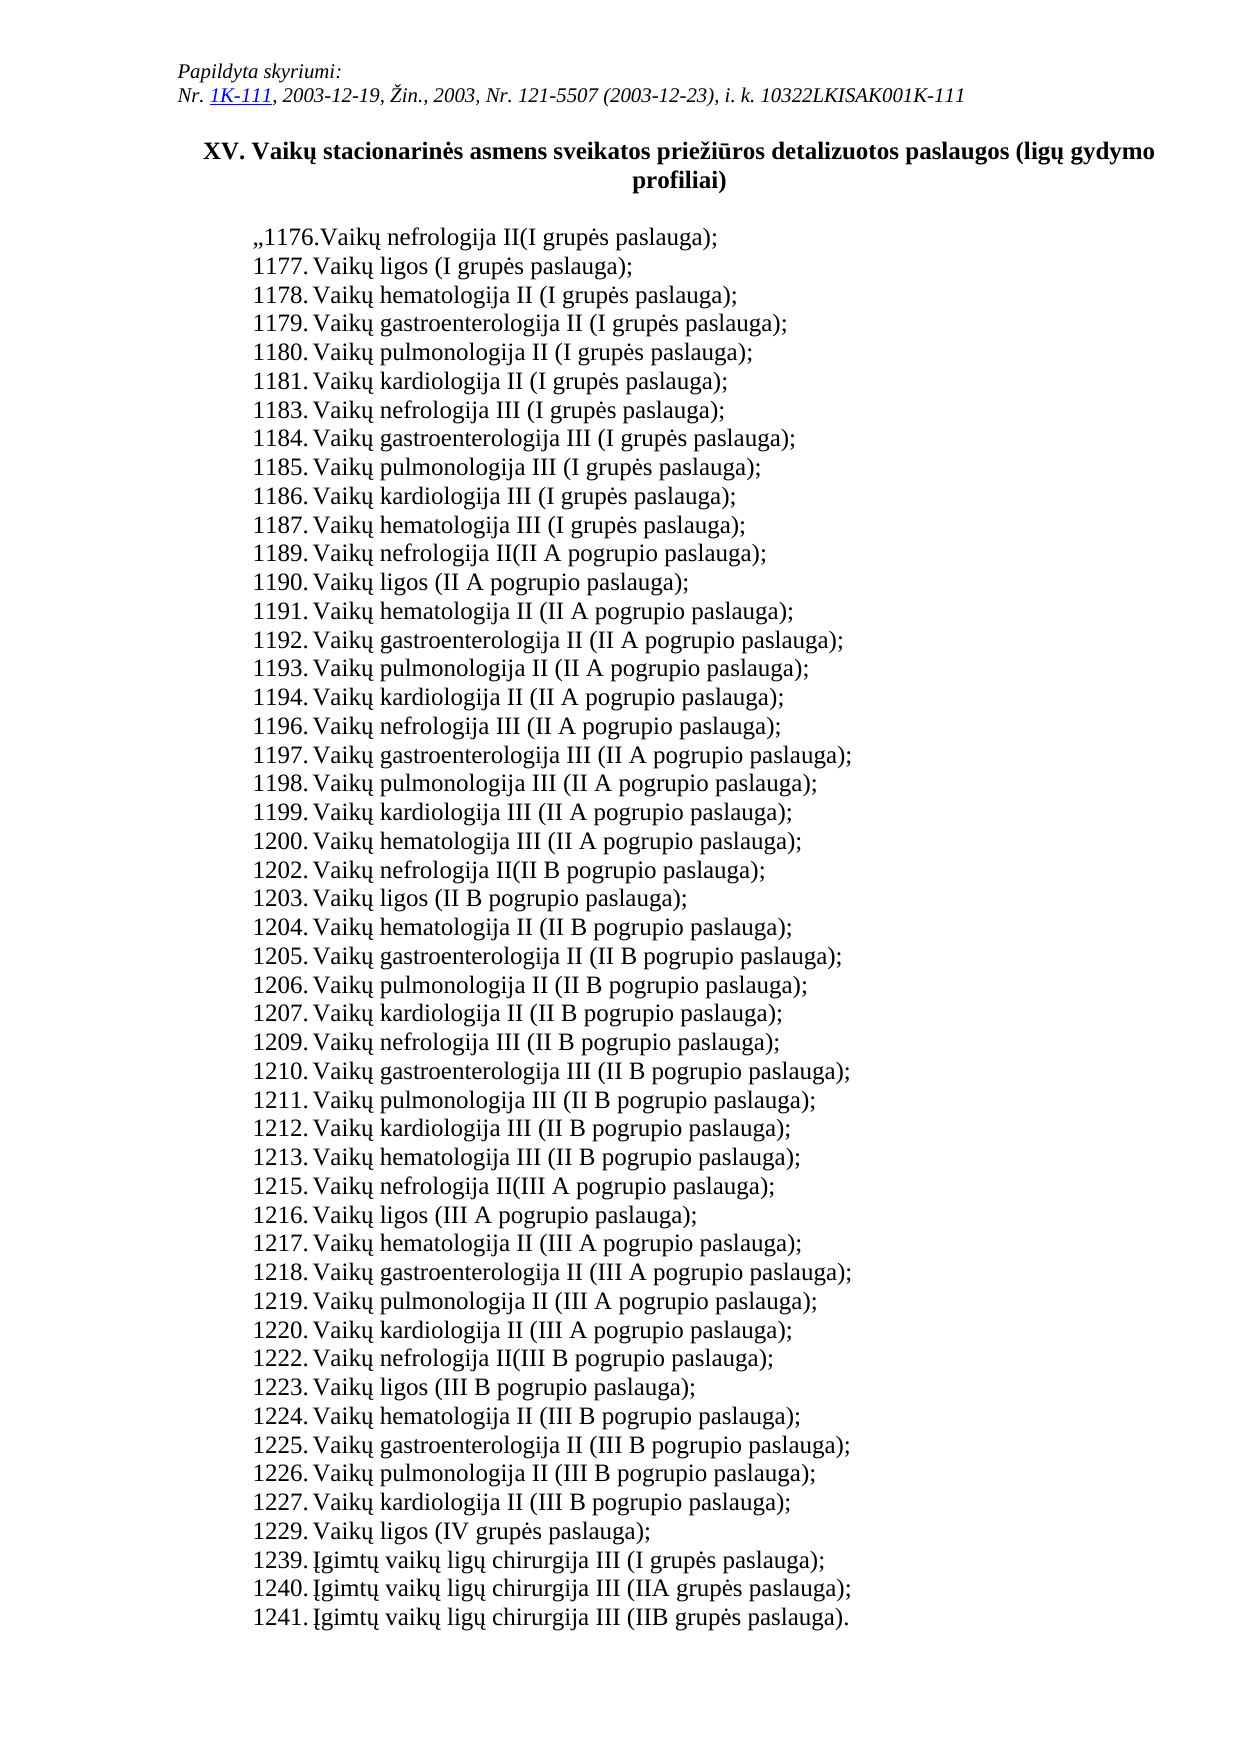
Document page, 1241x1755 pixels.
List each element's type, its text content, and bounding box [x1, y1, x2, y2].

text 1211. Vaikų pulmonologija III (II B pogrupio paslauga); [177, 1085, 1181, 1113]
text 1207. Vaikų kardiologija II (II B pogrupio paslauga); [177, 998, 1181, 1027]
text 1185. Vaikų pulmonologija III (I grupės paslauga); [177, 452, 1181, 481]
text 1209. Vaikų nefrologija III (II B pogrupio paslauga); [177, 1027, 1181, 1056]
text 1196. Vaikų nefrologija III (II A pogrupio paslauga); [177, 711, 1181, 740]
text 1229. Vaikų ligos (IV grupės paslauga); [177, 1516, 1181, 1545]
text 1225. Vaikų gastroenterologija II (III B pogrupio paslauga); [177, 1430, 1181, 1458]
text 1213. Vaikų hematologija III (II B pogrupio paslauga); [177, 1142, 1181, 1171]
text 1197. Vaikų gastroenterologija III (II A pogrupio paslauga); [177, 740, 1181, 768]
text 1219. Vaikų pulmonologija II (III A pogrupio paslauga); [177, 1286, 1181, 1315]
text 1199. Vaikų kardiologija III (II A pogrupio paslauga); [177, 797, 1181, 826]
text 1193. Vaikų pulmonologija II (II A pogrupio paslauga); [177, 653, 1181, 682]
text 1239. Įgimtų vaikų ligų chirurgija III (I grupės paslauga); [177, 1545, 1181, 1573]
text 1217. Vaikų hematologija II (III A pogrupio paslauga); [177, 1228, 1181, 1257]
text 1186. Vaikų kardiologija III (I grupės paslauga); [177, 481, 1181, 510]
text 1194. Vaikų kardiologija II (II A pogrupio paslauga); [177, 682, 1181, 711]
text 1240. Įgimtų vaikų ligų chirurgija III (IIA grupės paslauga); [177, 1573, 1181, 1602]
text 1183. Vaikų nefrologija III (I grupės paslauga); [177, 395, 1181, 423]
text 1178. Vaikų hematologija II (I grupės paslauga); [177, 280, 1181, 308]
text 1212. Vaikų kardiologija III (II B pogrupio paslauga); [177, 1113, 1181, 1142]
text 1198. Vaikų pulmonologija III (II A pogrupio paslauga); [177, 768, 1181, 797]
text 1223. Vaikų ligos (III B pogrupio paslauga); [177, 1372, 1181, 1401]
text 1203. Vaikų ligos (II B pogrupio paslauga); [177, 883, 1181, 912]
text „1176.Vaikų nefrologija II(I grupės paslauga); [177, 222, 1181, 251]
text 1205. Vaikų gastroenterologija II (II B pogrupio paslauga); [177, 941, 1181, 970]
text 1180. Vaikų pulmonologija II (I grupės paslauga); [177, 337, 1181, 366]
text 1204. Vaikų hematologija II (II B pogrupio paslauga); [177, 912, 1181, 941]
text 1190. Vaikų ligos (II A pogrupio paslauga); [177, 567, 1181, 596]
text 1216. Vaikų ligos (III A pogrupio paslauga); [177, 1200, 1181, 1228]
text 1222. Vaikų nefrologija II(III B pogrupio paslauga); [177, 1343, 1181, 1372]
text 1210. Vaikų gastroenterologija III (II B pogrupio paslauga); [177, 1056, 1181, 1085]
text 1200. Vaikų hematologija III (II A pogrupio paslauga); [177, 826, 1181, 855]
text Nr. 1K-111, 2003-12-19, Žin., 2003, Nr. 121-5507 (2003-12-23), i. k. 10322LKISAK001K-111 [177, 83, 1181, 107]
text 1215. Vaikų nefrologija II(III A pogrupio paslauga); [177, 1171, 1181, 1200]
text 1187. Vaikų hematologija III (I grupės paslauga); [177, 510, 1181, 538]
text 1191. Vaikų hematologija II (II A pogrupio paslauga); [177, 596, 1181, 625]
text 1184. Vaikų gastroenterologija III (I grupės paslauga); [177, 423, 1181, 452]
text 1226. Vaikų pulmonologija II (III B pogrupio paslauga); [177, 1458, 1181, 1487]
text Papildyta skyriumi: [177, 59, 1181, 83]
text XV. Vaikų stacionarinės asmens sveikatos priežiūros detalizuotos paslaugos (ligų gydymo profiliai) [177, 136, 1181, 193]
text 1218. Vaikų gastroenterologija II (III A pogrupio paslauga); [177, 1257, 1181, 1286]
text 1227. Vaikų kardiologija II (III B pogrupio paslauga); [177, 1487, 1181, 1516]
text 1192. Vaikų gastroenterologija II (II A pogrupio paslauga); [177, 625, 1181, 653]
text 1181. Vaikų kardiologija II (I grupės paslauga); [177, 366, 1181, 395]
text 1189. Vaikų nefrologija II(II A pogrupio paslauga); [177, 538, 1181, 567]
text 1241. Įgimtų vaikų ligų chirurgija III (IIB grupės paslauga). [177, 1602, 1181, 1631]
text 1179. Vaikų gastroenterologija II (I grupės paslauga); [177, 308, 1181, 337]
text 1202. Vaikų nefrologija II(II B pogrupio paslauga); [177, 855, 1181, 883]
text 1224. Vaikų hematologija II (III B pogrupio paslauga); [177, 1401, 1181, 1430]
text 1220. Vaikų kardiologija II (III A pogrupio paslauga); [177, 1315, 1181, 1343]
text 1177. Vaikų ligos (I grupės paslauga); [177, 251, 1181, 280]
text 1206. Vaikų pulmonologija II (II B pogrupio paslauga); [177, 970, 1181, 998]
